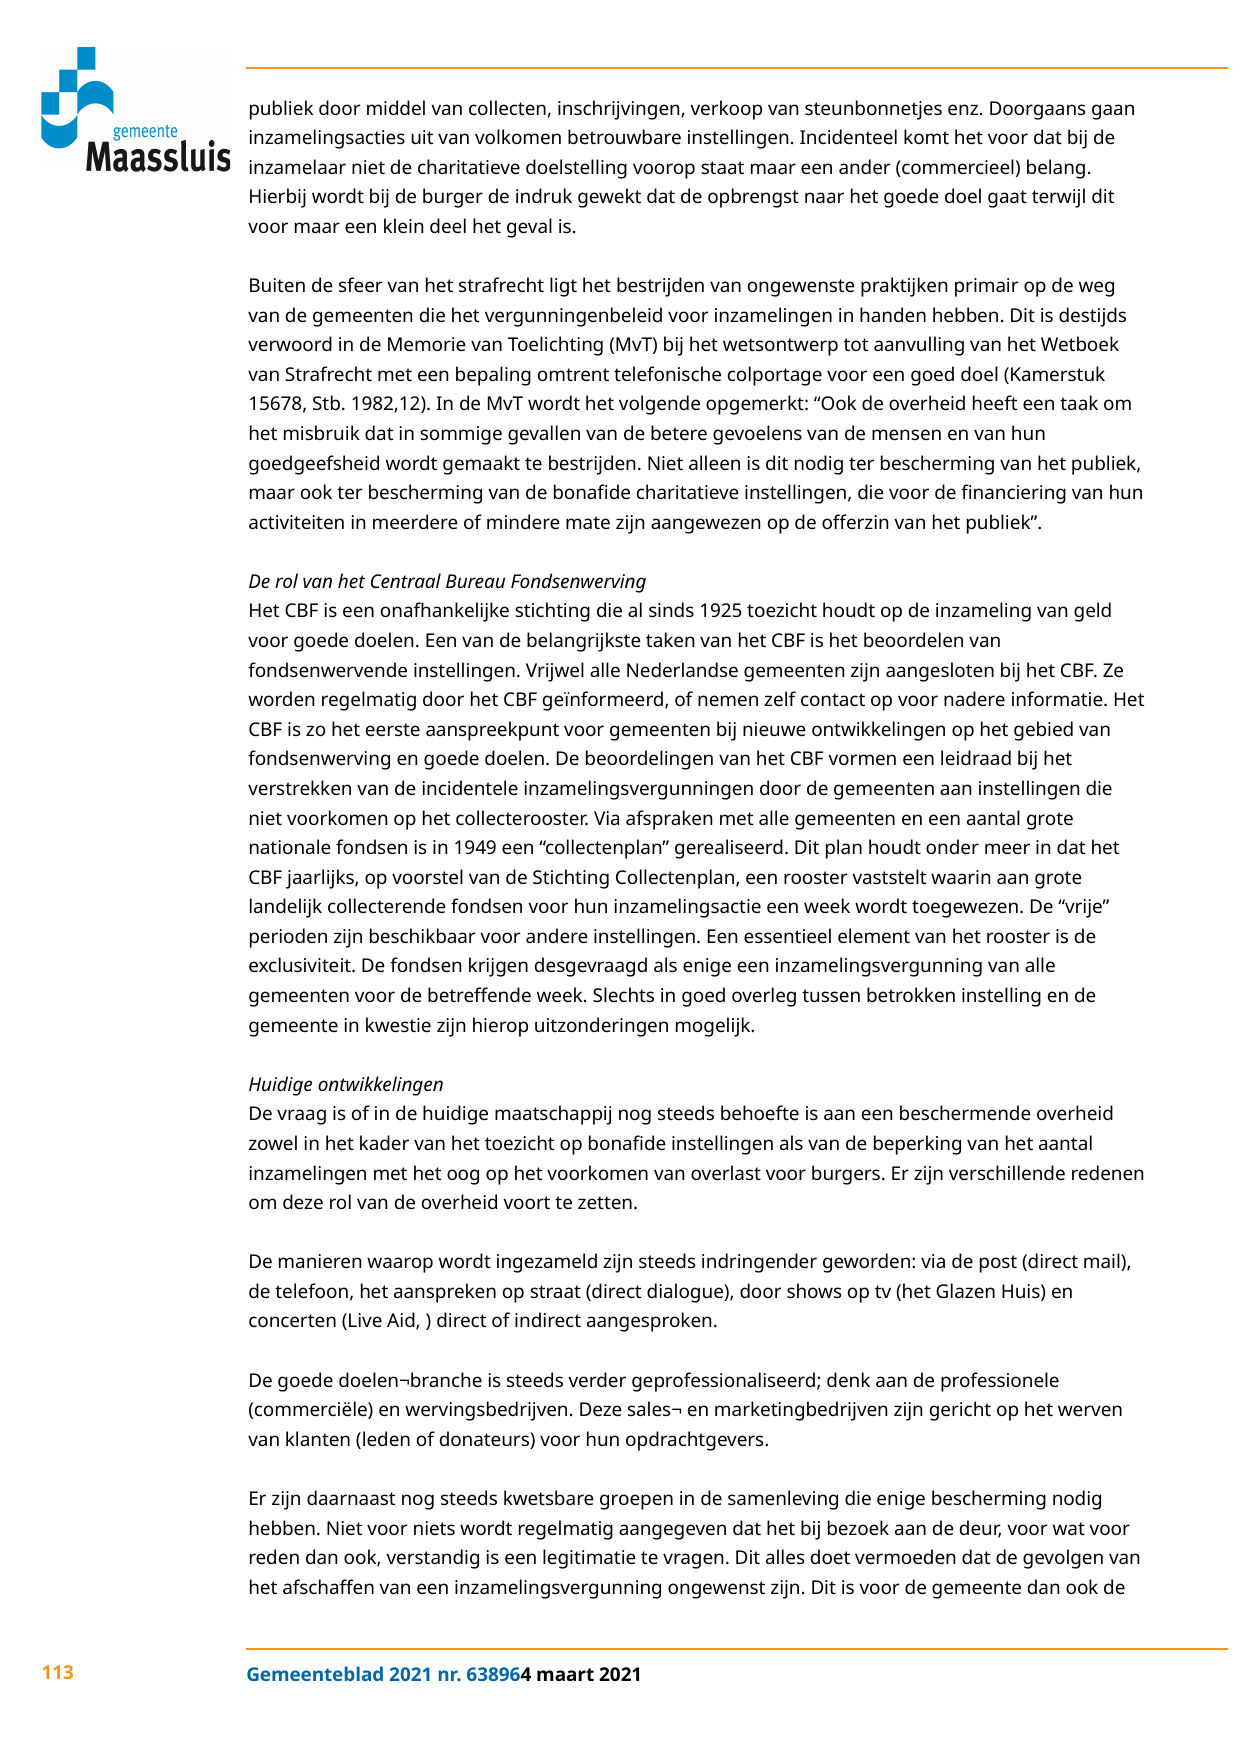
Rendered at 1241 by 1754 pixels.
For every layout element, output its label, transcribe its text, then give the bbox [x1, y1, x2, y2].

picture [41, 47, 231, 172]
text De goede doelen¬branche is steeds verder geprofessionaliseerd; denk aan de professionele (commerciële) en wervingsbedrijven. Deze sales¬ en marketingbedrijven zijn gericht op het werven van klanten (leden of donateurs) voor hun opdrachtgevers. [248, 1367, 1152, 1452]
text Buiten de sfeer van het strafrecht ligt het bestrijden van ongewenste praktijken primair op de weg van de gemeenten die het vergunningenbeleid voor inzamelingen in handen hebben. Dit is destijds verwoord in de Memorie van Toelichting (MvT) bij het wetsontwerp tot aanvulling van het Wetboek van Strafrecht met een bepaling omtrent telefonische colportage voor een goed doel (Kamerstuk 15678, Stb. 1982,12). In de MvT wordt het volgende opgemerkt: “Ook de overheid heeft een taak om het misbruik dat in sommige gevallen van de betere gevoelens van de mensen en van hun goedgeefsheid wordt gemaakt te bestrijden. Niet alleen is dit nodig ter bescherming van het publiek, maar ook ter bescherming van de bonafide charitatieve instellingen, die voor de financiering van hun activiteiten in meerdere of mindere mate zijn aangewezen op de offerzin van het publiek”. [248, 272, 1152, 535]
picture [41, 47, 77, 92]
text De vraag is of in de huidige maatschappij nog steeds behoefte is aan een beschermende overheid zowel in het kader van het toezicht op bonafide instellingen als van de beperking van het aantal inzamelingen met het oog op het voorkomen van overlast voor burgers. Er zijn verschillende redenen om deze rol van de overheid voort te zetten. [248, 1101, 1152, 1215]
text publiek door middel van collecten, inschrijvingen, verkoop van steunbonnetjes enz. Doorgaans gaan inzamelingsacties uit van volkomen betrouwbare instellingen. Incidenteel komt het voor dat bij de inzamelaar niet de charitatieve doelstelling voorop staat maar een ander (commercieel) belang. Hierbij wordt bij de burger de indruk gewekt dat de opbrengst naar het goede doel gaat terwijl dit voor maar een klein deel het geval is. [248, 95, 1152, 239]
text Het CBF is een onafhankelijke stichting die al sinds 1925 toezicht houdt op de inzameling van geld voor goede doelen. Een van de belangrijkste taken van het CBF is het beoordelen van fondsenwervende instellingen. Vrijwel alle Nederlandse gemeenten zijn aangesloten bij het CBF. Ze worden regelmatig door het CBF geïnformeerd, of nemen zelf contact op voor nadere informatie. Het CBF is zo het eerste aanspreekpunt voor gemeenten bij nieuwe ontwikkelingen op het gebied van fondsenwerving en goede doelen. De beoordelingen van het CBF vormen een leidraad bij het verstrekken van de incidentele inzamelingsvergunningen door de gemeenten aan instellingen die niet voorkomen op het collecterooster. Via afspraken met alle gemeenten en een aantal grote nationale fondsen is in 1949 een “collectenplan” gerealiseerd. Dit plan houdt onder meer in dat het CBF jaarlijks, op voorstel van de Stichting Collectenplan, een rooster vaststelt waarin aan grote landelijk collecterende fondsen voor hun inzamelingsactie een week wordt toegewezen. De “vrije” perioden zijn beschikbaar voor andere instellingen. Een essentieel element van het rooster is de exclusiviteit. De fondsen krijgen desgevraagd als enige een inzamelingsvergunning van alle gemeenten voor de betreffende week. Slechts in goed overleg tussen betrokken instelling en de gemeente in kwestie zijn hierop uitzonderingen mogelijk. [248, 598, 1152, 1038]
text De manieren waarop wordt ingezameld zijn steeds indringender geworden: via de post (direct mail), de telefoon, het aanspreken op straat (direct dialogue), door shows op tv (het Glazen Huis) en concerten (Live Aid, ) direct of indirect aangesproken. [248, 1248, 1152, 1333]
text Er zijn daarnaast nog steeds kwetsbare groepen in de samenleving die enige bescherming nodig hebben. Niet voor niets wordt regelmatig aangegeven dat het bij bezoek aan de deur, voor wat voor reden dan ook, verstandig is een legitimatie te vragen. Dit alles doet vermoeden dat de gevolgen van het afschaffen van een inzamelingsvergunning ongewenst zijn. Dit is voor de gemeente dan ook de [248, 1485, 1152, 1600]
text De rol van het Centraal Bureau Fondsenwerving [248, 568, 1152, 594]
text Huidige ontwikkelingen [248, 1071, 1152, 1097]
